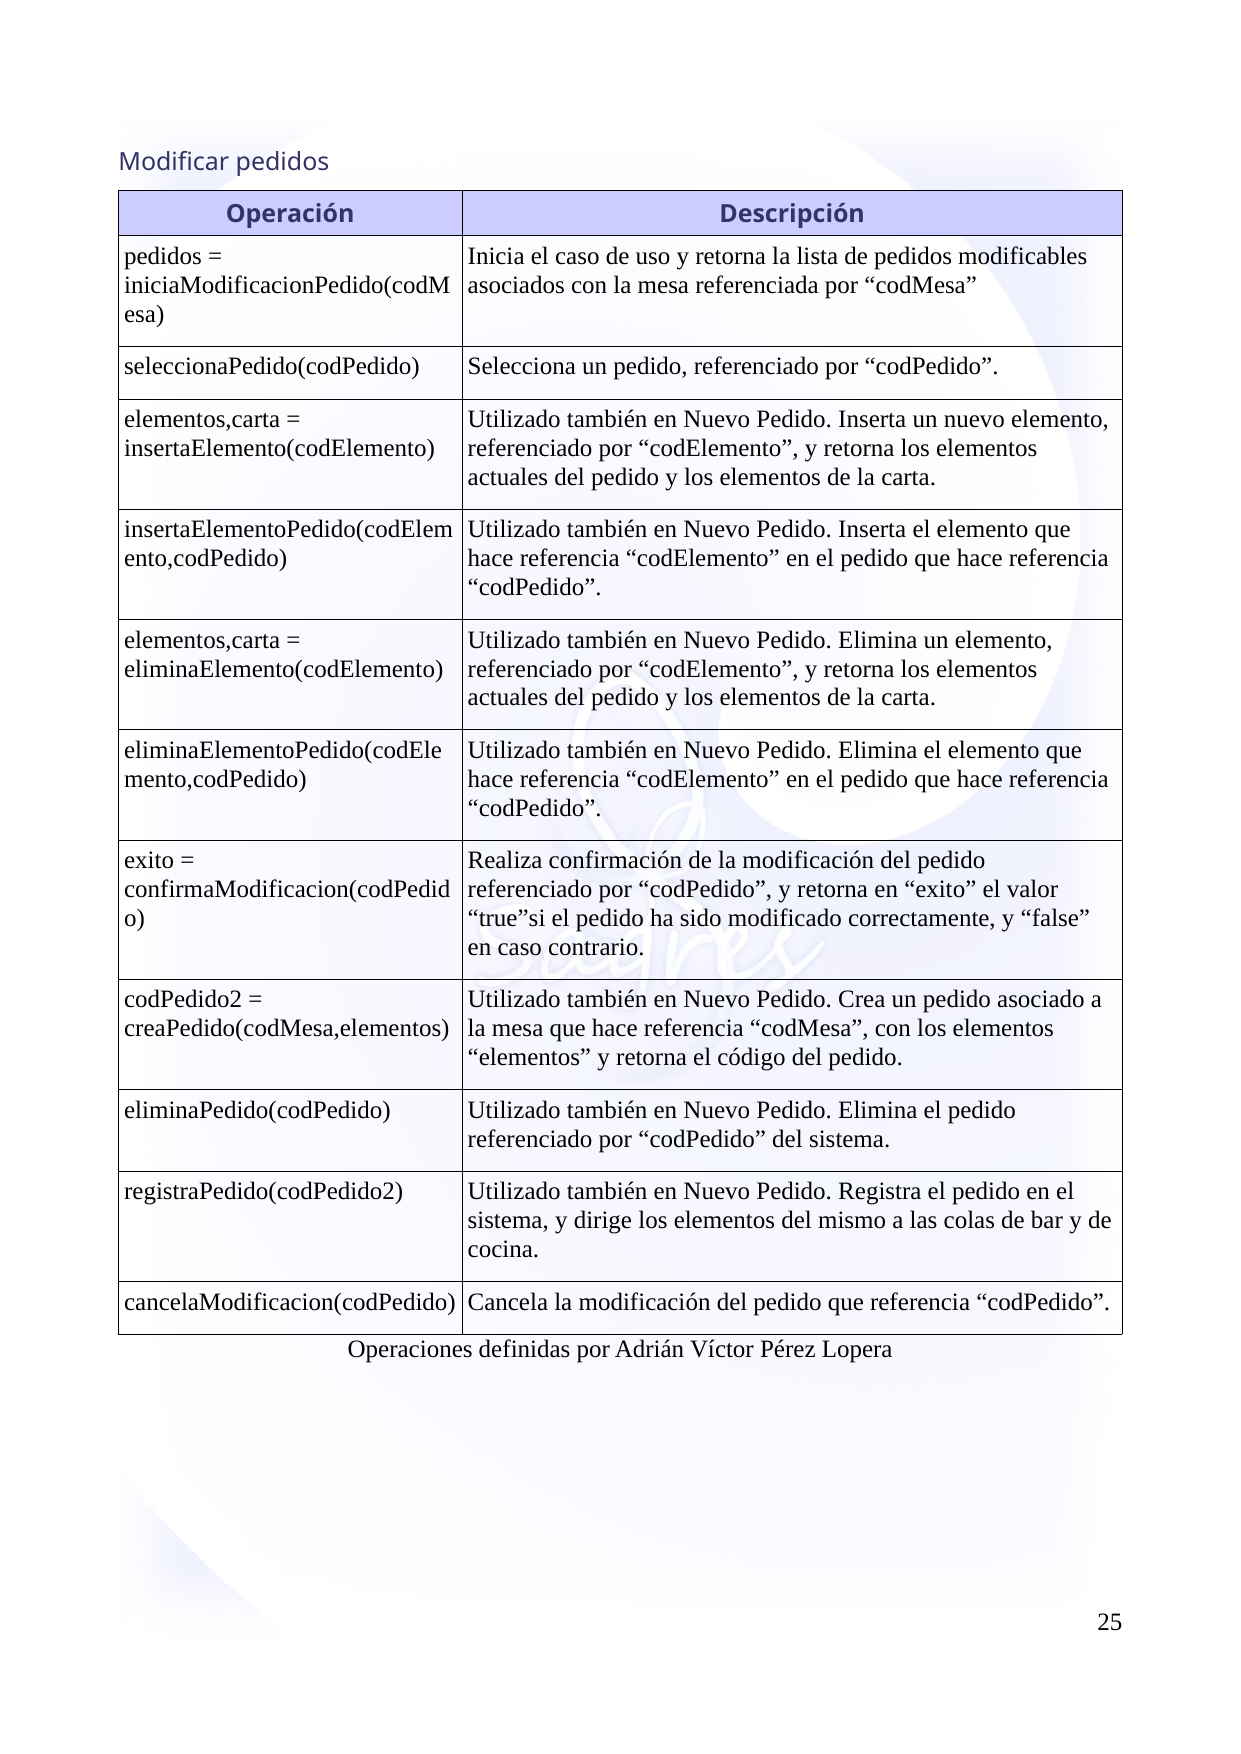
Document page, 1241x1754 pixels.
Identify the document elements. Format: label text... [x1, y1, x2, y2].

table_cell elementos,carta = eliminaElemento(codElemento) [119, 620, 462, 729]
picture [118, 1363, 1122, 1636]
table_cell pedidos = iniciaModificacionPedido(codMesa) [119, 236, 462, 346]
table_cell Utilizado también en Nuevo Pedido. Elimina el elemento que hace referencia “codElemento” en el pedido que hace referencia “codPedido”. [463, 730, 1122, 840]
table_cell Cancela la modificación del pedido que referencia “codPedido”. [463, 1282, 1122, 1334]
table_cell Inicia el caso de uso y retorna la lista de pedidos modificables asociados con la mesa referenciada por “codMesa” [463, 236, 1122, 346]
picture [118, 177, 1122, 190]
table_cell exito = confirmaModificacion(codPedido) [119, 841, 462, 979]
table_cell Utilizado también en Nuevo Pedido. Registra el pedido en el sistema, y dirige los elementos del mismo a las colas de bar y de cocina. [463, 1172, 1122, 1281]
picture [118, 118, 1122, 143]
table_cell Utilizado también en Nuevo Pedido. Elimina el pedido referenciado por “codPedido” del sistema. [463, 1090, 1122, 1171]
table_cell Selecciona un pedido, referenciado por “codPedido”. [463, 347, 1122, 398]
table_cell insertaElementoPedido(codElemento,codPedido) [119, 510, 462, 619]
table_header Operación [119, 191, 462, 235]
table_header Descripción [463, 191, 1122, 235]
subtitle Modificar pedidos [118, 143, 1122, 177]
text Operaciones definidas por Adrián Víctor Pérez Lopera [118, 1335, 1122, 1363]
table_cell eliminaPedido(codPedido) [119, 1090, 462, 1171]
table_cell cancelaModificacion(codPedido) [119, 1282, 462, 1334]
table_cell registraPedido(codPedido2) [119, 1172, 462, 1281]
table_cell seleccionaPedido(codPedido) [119, 347, 462, 398]
table_cell Utilizado también en Nuevo Pedido. Inserta un nuevo elemento, referenciado por “codElemento”, y retorna los elementos actuales del pedido y los elementos de la carta. [463, 400, 1122, 509]
table_cell codPedido2 = creaPedido(codMesa,elementos) [119, 980, 462, 1089]
table_cell eliminaElementoPedido(codElemento,codPedido) [119, 730, 462, 840]
table_cell Utilizado también en Nuevo Pedido. Crea un pedido asociado a la mesa que hace referencia “codMesa”, con los elementos “elementos” y retorna el código del pedido. [463, 980, 1122, 1089]
table_cell Utilizado también en Nuevo Pedido. Elimina un elemento, referenciado por “codElemento”, y retorna los elementos actuales del pedido y los elementos de la carta. [463, 620, 1122, 729]
table_cell elementos,carta = insertaElemento(codElemento) [119, 400, 462, 509]
table_cell Realiza confirmación de la modificación del pedido referenciado por “codPedido”, y retorna en “exito” el valor “true”si el pedido ha sido modificado correctamente, y “false” en caso contrario. [463, 841, 1122, 979]
table_cell Utilizado también en Nuevo Pedido. Inserta el elemento que hace referencia “codElemento” en el pedido que hace referencia “codPedido”. [463, 510, 1122, 619]
